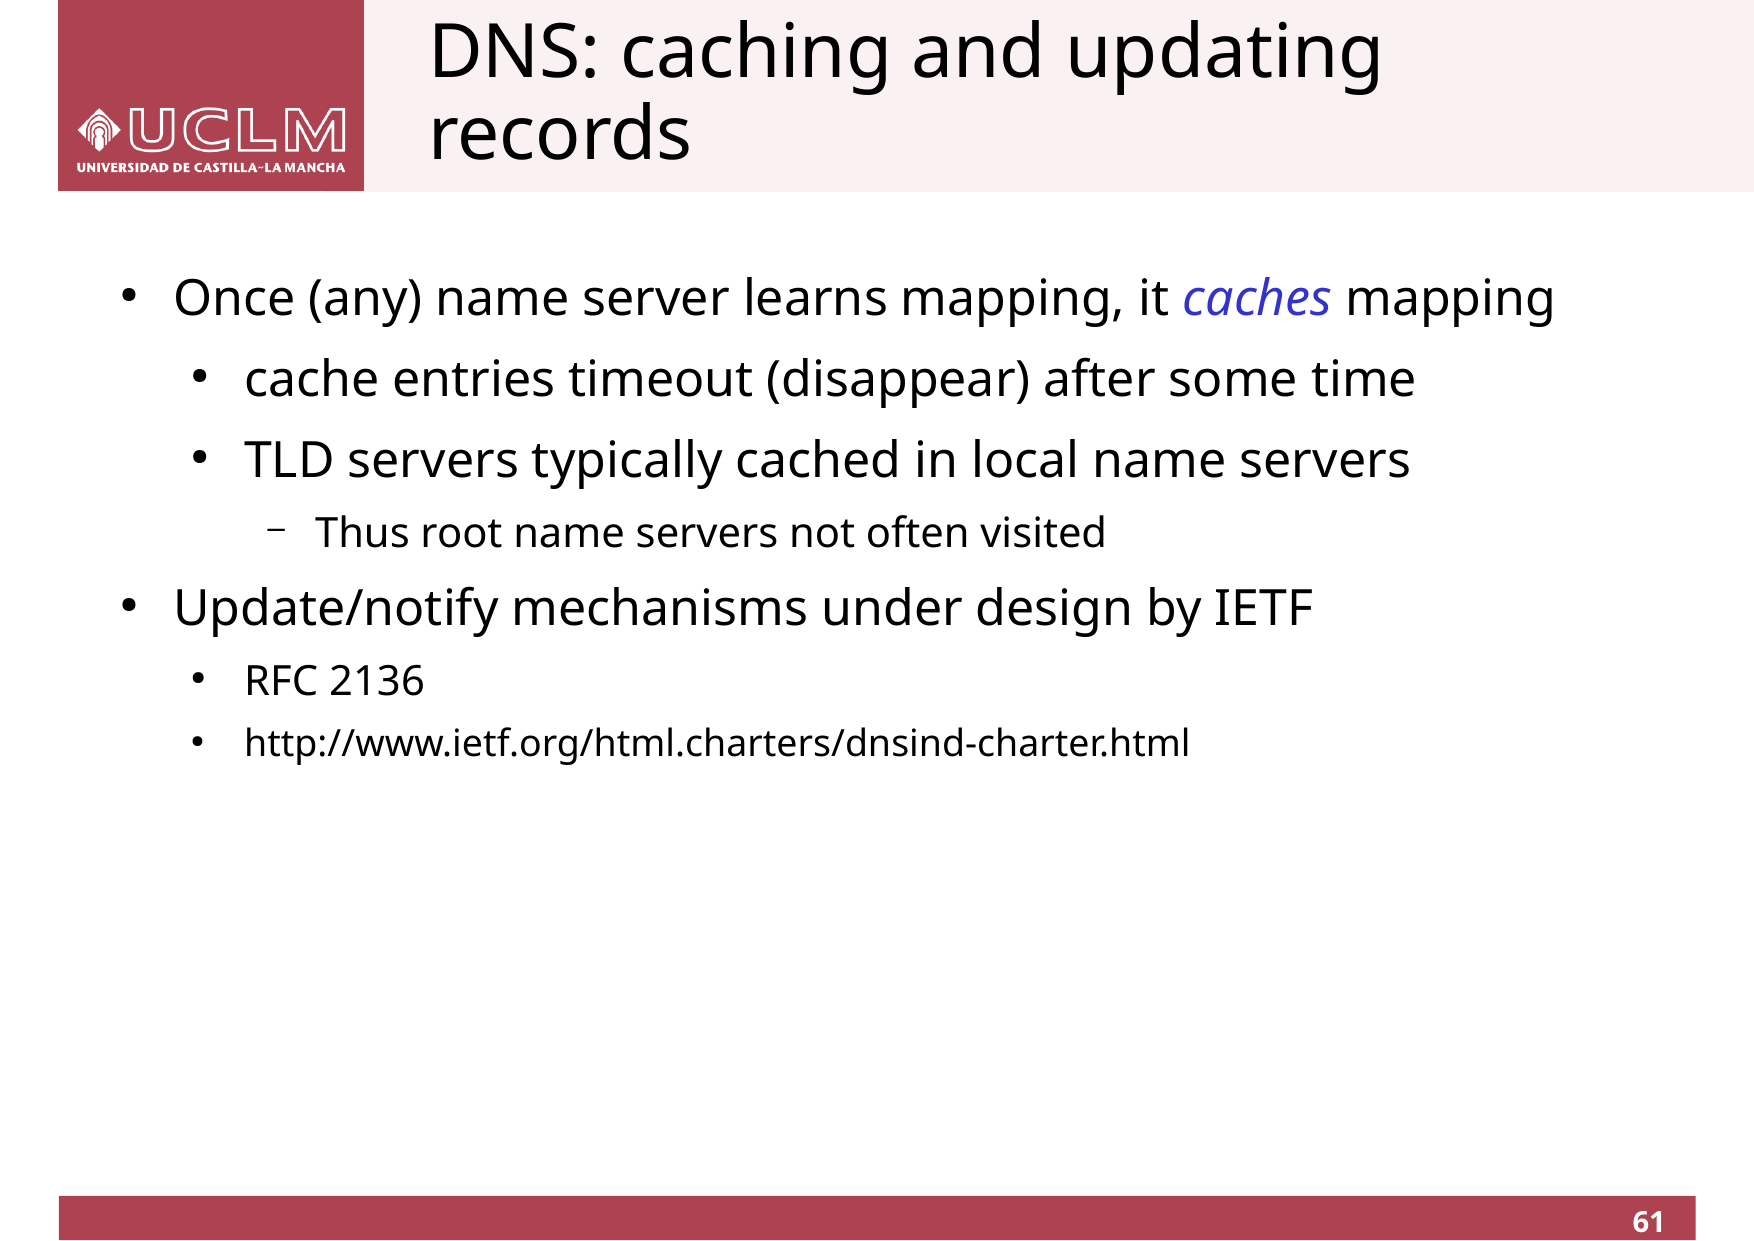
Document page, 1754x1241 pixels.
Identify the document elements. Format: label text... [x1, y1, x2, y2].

picture [58, 0, 364, 191]
title DNS: caching and updating records [413, 0, 1667, 198]
list Once (any) name server learns mapping, it caches mapping cache entries timeout (disappear) after some time TLD servers typically cached in local name servers Thus root name servers not often visited Update/notify mechanisms under design by IETF RFC 2136 http://www.ietf.org/html.charters/dnsind-charter.html [87, 254, 1667, 1074]
